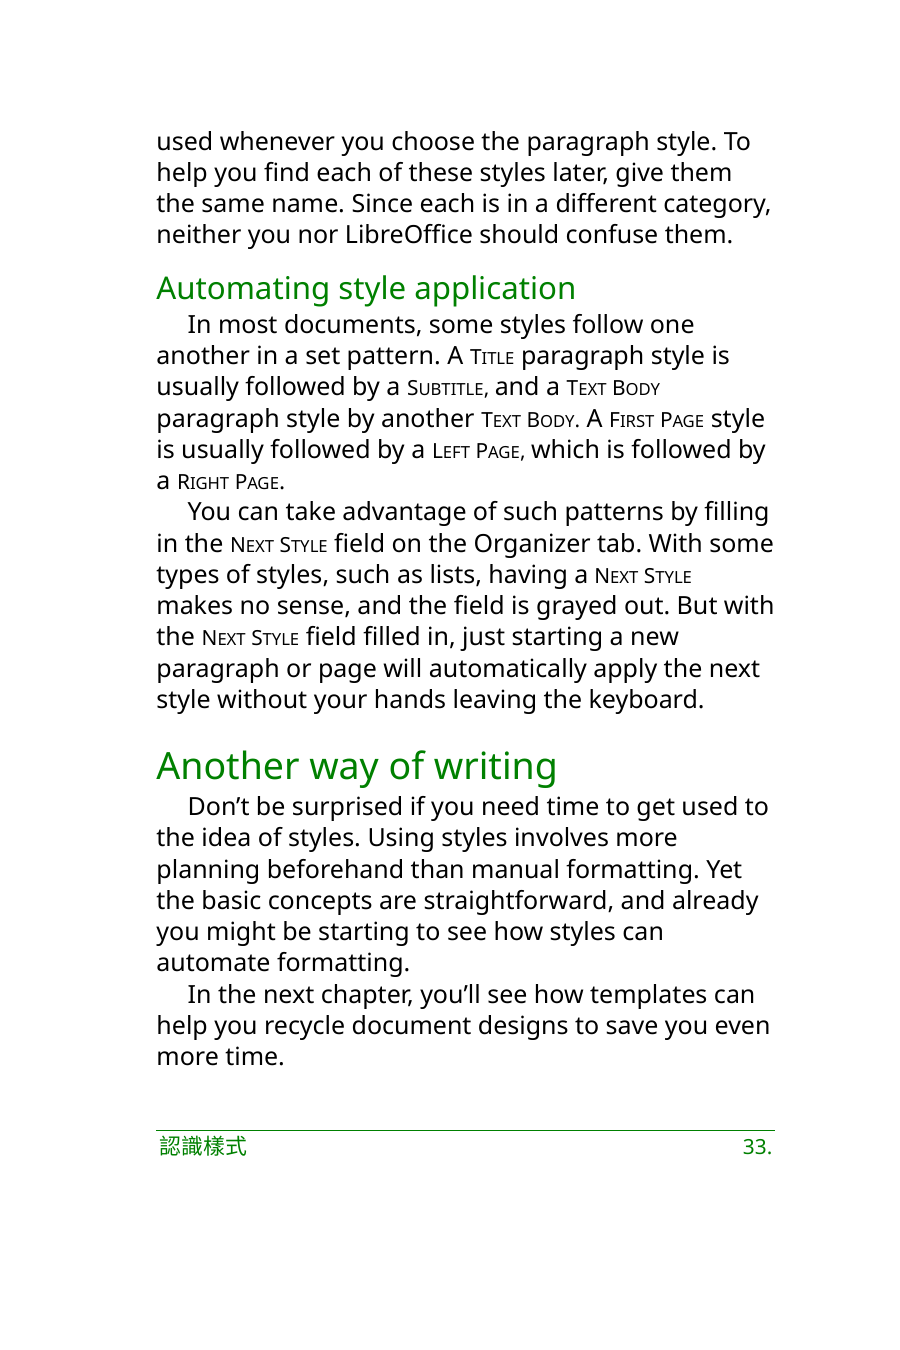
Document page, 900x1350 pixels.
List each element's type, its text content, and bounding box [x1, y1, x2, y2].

text used whenever you choose the paragraph style. To help you find each of these styles later, give them the same name. Since each is in a different category, neither you nor LibreOffice should confuse them. [156, 125, 775, 250]
subtitle Another way of writing [156, 739, 775, 791]
subtitle Automating style application [156, 266, 775, 308]
text In the next chapter, you’ll see how templates can help you recycle document designs to save you even more time. [156, 978, 775, 1072]
text In most documents, some styles follow one another in a set pattern. A Title paragraph style is usually followed by a Subtitle, and a Text Body paragraph style by another Text Body. A First Page style is usually followed by a Left Page, which is followed by a Right Page. [156, 308, 775, 496]
text You can take advantage of such patterns by filling in the Next Style field on the Organizer tab. With some types of styles, such as lists, having a Next Style makes no sense, and the field is grayed out. But with the Next Style field filled in, just starting a new paragraph or page will automatically apply the next style without your hands leaving the keyboard. [156, 496, 775, 714]
text Don’t be surprised if you need time to get used to the idea of styles. Using styles involves more planning beforehand than manual formatting. Yet the basic concepts are straightforward, and already you might be starting to see how styles can automate formatting. [156, 791, 775, 978]
